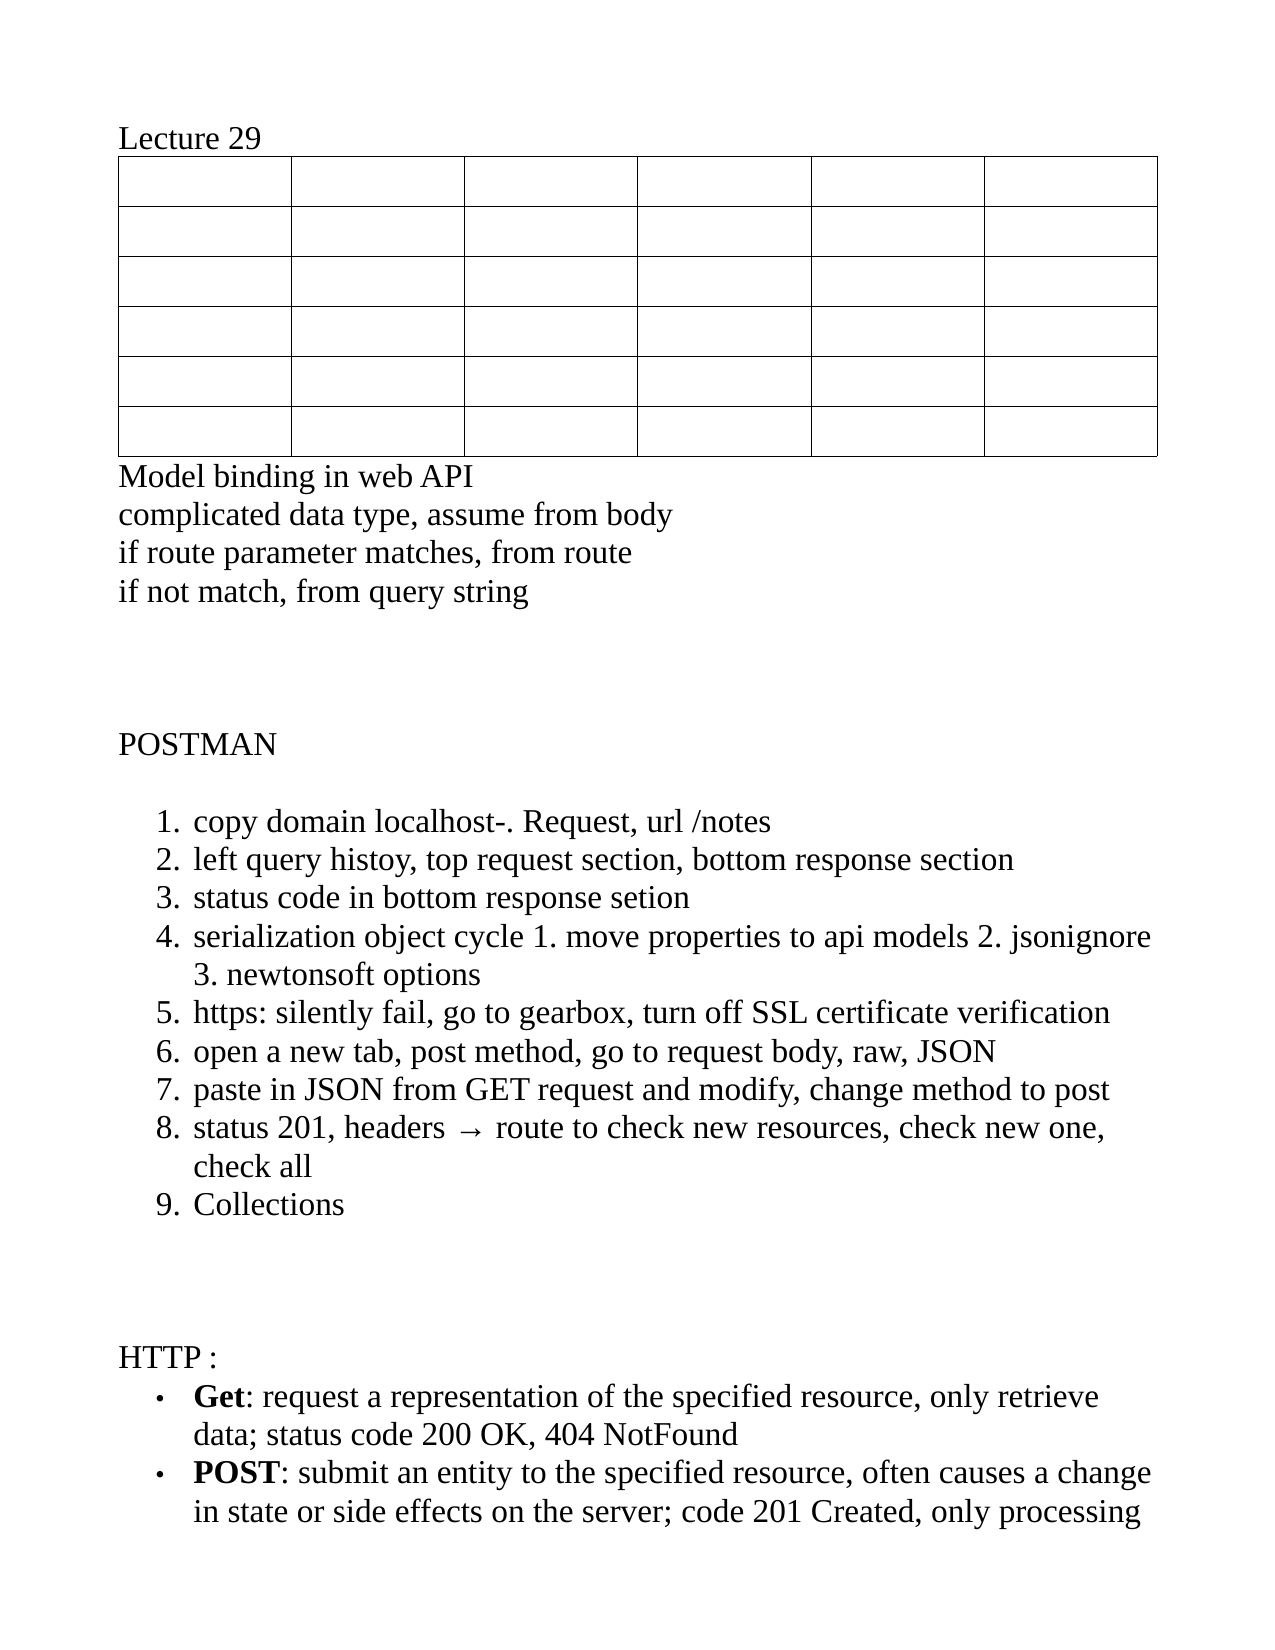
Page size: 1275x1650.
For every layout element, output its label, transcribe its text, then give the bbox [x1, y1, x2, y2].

table_cell [465, 307, 637, 356]
table_header [985, 157, 1157, 206]
text if not match, from query string [118, 571, 1157, 609]
table_cell [465, 257, 637, 306]
table_cell [812, 207, 984, 256]
table_cell [638, 357, 811, 406]
table_cell [292, 407, 464, 456]
text Model binding in web API [118, 457, 1157, 494]
table_cell [465, 407, 637, 456]
list paste in JSON from GET request and modify, change method to post [156, 1069, 1157, 1108]
table_cell [119, 407, 291, 456]
table_cell [985, 257, 1157, 306]
list Collections [156, 1184, 1157, 1223]
table_header [292, 157, 464, 206]
table_cell [119, 307, 291, 356]
text complicated data type, assume from body [118, 494, 1157, 533]
list POST: submit an entity to the specified resource, often causes a change in state or side effects on the server; code 201 Created, only processing [156, 1453, 1157, 1529]
text HTTP : [118, 1338, 1157, 1376]
list status code in bottom response setion [156, 878, 1157, 916]
table_cell [292, 257, 464, 306]
table_cell [292, 357, 464, 406]
table_header [465, 157, 637, 206]
table_cell [638, 207, 811, 256]
table_cell [465, 207, 637, 256]
list serialization object cycle 1. move properties to api models 2. jsonignore 3. newtonsoft options [156, 916, 1157, 993]
table_cell [638, 407, 811, 456]
list status 201, headers → route to check new resources, check new one, check all [156, 1108, 1157, 1184]
table_cell [812, 357, 984, 406]
text POSTMAN [118, 724, 1157, 763]
table_cell [812, 307, 984, 356]
list https: silently fail, go to gearbox, turn off SSL certificate verification [156, 993, 1157, 1031]
table_cell [292, 207, 464, 256]
list open a new tab, post method, go to request body, raw, JSON [156, 1031, 1157, 1069]
table_cell [985, 207, 1157, 256]
list Get: request a representation of the specified resource, only retrieve data; status code 200 OK, 404 NotFound [156, 1376, 1157, 1453]
table_cell [812, 407, 984, 456]
list copy domain localhost-. Request, url /notes [156, 801, 1157, 839]
table_cell [638, 307, 811, 356]
table_cell [119, 257, 291, 306]
table_cell [465, 357, 637, 406]
table_cell [292, 307, 464, 356]
table_header [119, 157, 291, 206]
text if route parameter matches, from route [118, 533, 1157, 571]
text Lecture 29 [118, 118, 1157, 156]
table_cell [985, 407, 1157, 456]
table_cell [812, 257, 984, 306]
table_header [812, 157, 984, 206]
table_cell [119, 207, 291, 256]
table_cell [638, 257, 811, 306]
table_cell [985, 307, 1157, 356]
table_cell [119, 357, 291, 406]
table_header [638, 157, 811, 206]
list left query histoy, top request section, bottom response section [156, 839, 1157, 878]
table_cell [985, 357, 1157, 406]
